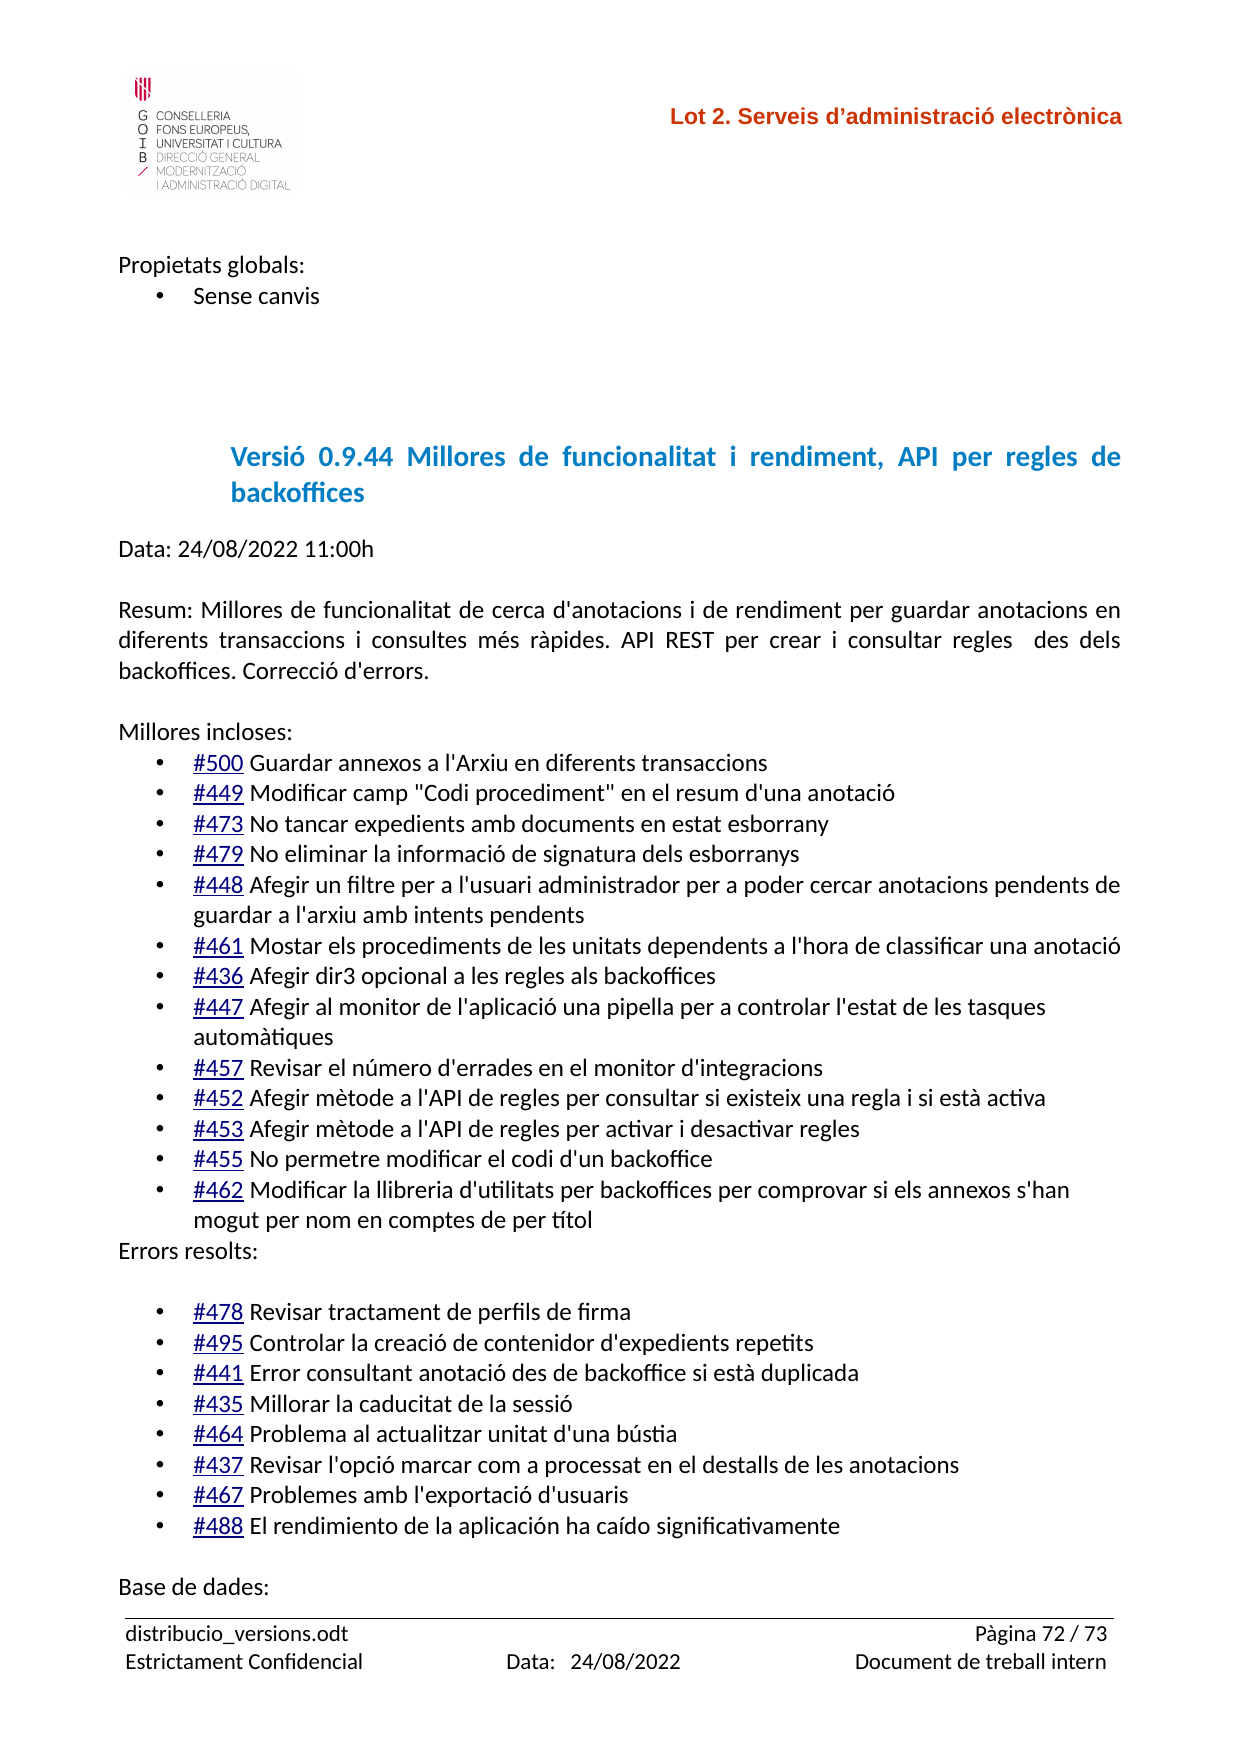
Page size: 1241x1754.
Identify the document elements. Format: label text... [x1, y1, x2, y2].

list #436 Afegir dir3 opcional a les regles als backoffices [156, 960, 1122, 991]
list #453 Afegir mètode a l'API de regles per activar i desactivar regles [156, 1113, 1122, 1143]
text Base de dades: [118, 1571, 1122, 1601]
list #479 No eliminar la informació de signatura dels esborranys [156, 838, 1122, 869]
list #464 Problema al actualitzar unitat d'una bústia [156, 1418, 1122, 1449]
list #437 Revisar l'opció marcar com a processat en el destalls de les anotacions [156, 1449, 1122, 1479]
list #495 Controlar la creació de contenidor d'expedients repetits [156, 1327, 1122, 1357]
list #449 Modificar camp "Codi procediment" en el resum d'una anotació [156, 777, 1122, 808]
list #452 Afegir mètode a l'API de regles per consultar si existeix una regla i si està activa [156, 1082, 1122, 1113]
text Resum: Millores de funcionalitat de cerca d'anotacions i de rendiment per guardar anotacions en diferents transaccions i consultes més ràpides. API REST per crear i consultar regles des dels backoffices. Correcció d'errors. [118, 594, 1122, 686]
list #500 Guardar annexos a l'Arxiu en diferents transaccions [156, 747, 1122, 777]
text Propietats globals: [118, 250, 1122, 280]
text Errors resolts: [118, 1235, 1122, 1266]
list #467 Problemes amb l'exportació d'usuaris [156, 1479, 1122, 1510]
list #473 No tancar expedients amb documents en estat esborrany [156, 808, 1122, 838]
list Sense canvis [156, 280, 1122, 311]
list #488 El rendimiento de la aplicación ha caído significativamente [156, 1510, 1122, 1540]
list #441 Error consultant anotació des de backoffice si està duplicada [156, 1357, 1122, 1388]
list #435 Millorar la caducitat de la sessió [156, 1388, 1122, 1418]
list #447 Afegir al monitor de l'aplicació una pipella per a controlar l'estat de les tasques automàtiques [156, 991, 1122, 1052]
list #448 Afegir un filtre per a l'usuari administrador per a poder cercar anotacions pendents de guardar a l'arxiu amb intents pendents [156, 869, 1122, 930]
list #462 Modificar la llibreria d'utilitats per backoffices per comprovar si els annexos s'han mogut per nom en comptes de per títol [156, 1174, 1122, 1235]
list #457 Revisar el número d'errades en el monitor d'integracions [156, 1052, 1122, 1082]
list #478 Revisar tractament de perfils de firma [156, 1296, 1122, 1327]
list #461 Mostar els procediments de les unitats dependents a l'hora de classificar una anotació [156, 930, 1122, 960]
subtitle Versió 0.9.44 Millores de funcionalitat i rendiment, API per regles de backoffices [153, 438, 1122, 509]
picture [126, 70, 299, 197]
text Millores incloses: [118, 716, 1122, 747]
text Data: 24/08/2022 11:00h [118, 533, 1122, 564]
list #455 No permetre modificar el codi d'un backoffice [156, 1143, 1122, 1174]
